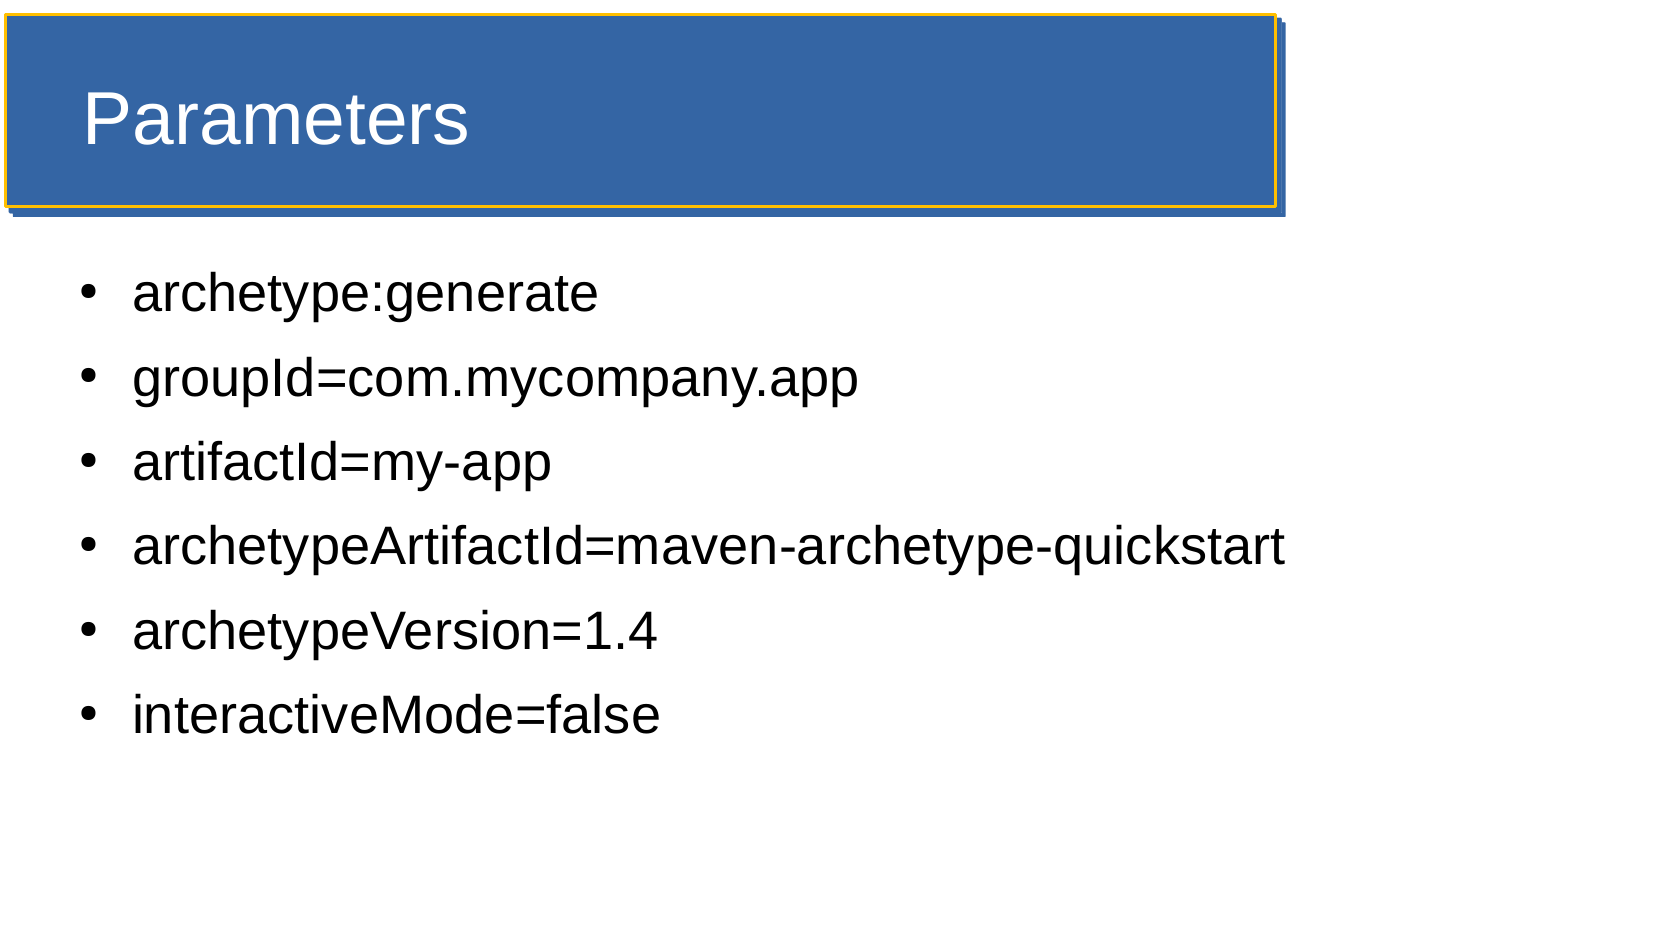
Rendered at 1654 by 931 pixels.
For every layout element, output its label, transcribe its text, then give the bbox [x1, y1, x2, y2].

title Parameters [82, 44, 1235, 192]
list archetype:generate groupId=com.mycompany.app artifactId=my-app archetypeArtifactId=maven-archetype-quickstart archetypeVersion=1.4 interactiveMode=false [61, 262, 1538, 824]
